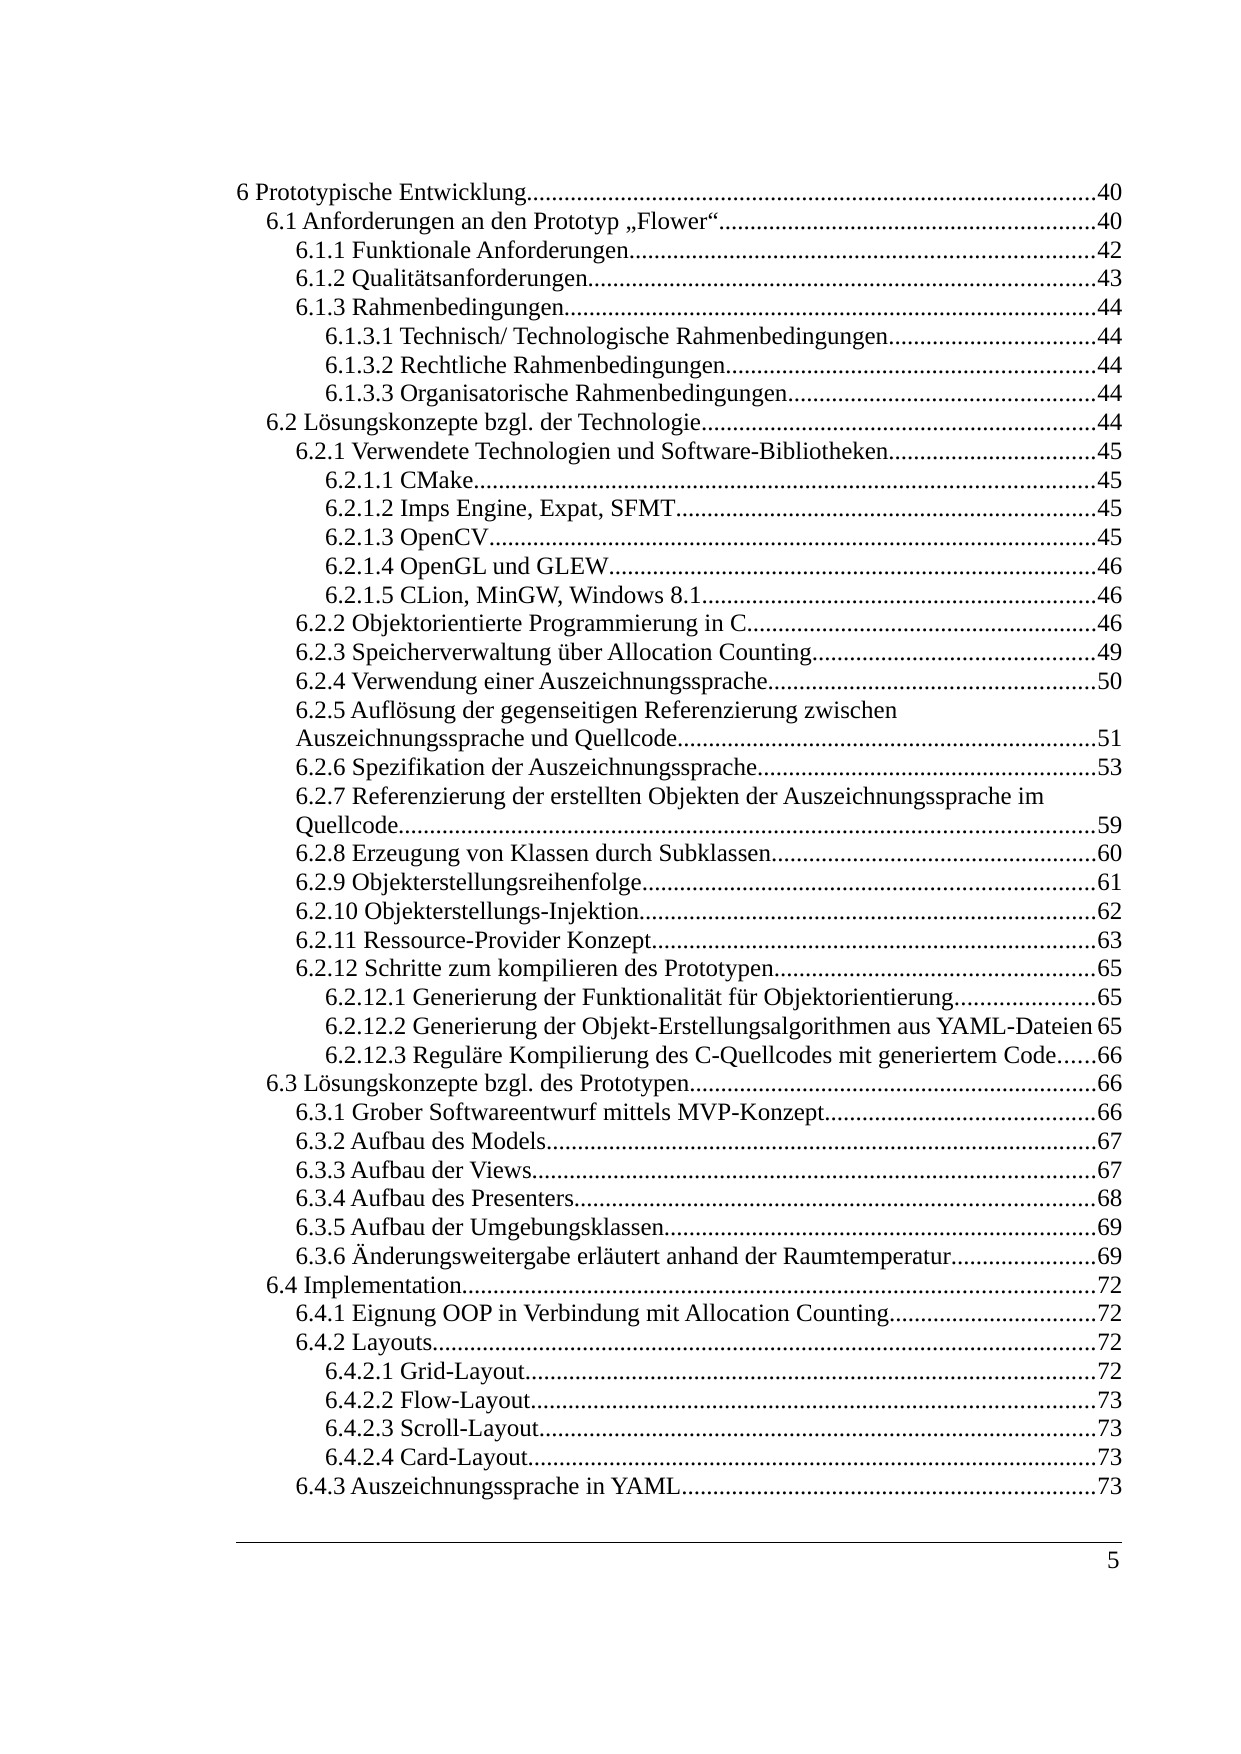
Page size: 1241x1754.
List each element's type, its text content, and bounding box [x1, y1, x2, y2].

text 6.3.3 Aufbau der Views 67 [295, 1155, 1122, 1183]
text 6.2.4 Verwendung einer Auszeichnungssprache 50 [295, 666, 1122, 695]
text 6 Prototypische Entwicklung 40 [236, 177, 1122, 206]
text 6.4.2.1 Grid-Layout 72 [325, 1356, 1122, 1385]
text 6.4.2.3 Scroll-Layout 73 [325, 1413, 1122, 1442]
text 6.3.1 Grober Softwareentwurf mittels MVP-Konzept 66 [295, 1097, 1122, 1126]
text 6.2.1.5 CLion, MinGW, Windows 8.1 46 [325, 580, 1122, 608]
text 6.3.4 Aufbau des Presenters 68 [295, 1183, 1122, 1212]
text 6.1.1 Funktionale Anforderungen 42 [295, 235, 1122, 263]
text 6.3.6 Änderungsweitergabe erläutert anhand der Raumtemperatur 69 [295, 1241, 1122, 1270]
text 6.2.1.4 OpenGL und GLEW 46 [325, 551, 1122, 580]
text 6.3.5 Aufbau der Umgebungsklassen 69 [295, 1212, 1122, 1241]
text 6.2.11 Ressource-Provider Konzept 63 [295, 925, 1122, 953]
text 6.1.3.2 Rechtliche Rahmenbedingungen 44 [325, 350, 1122, 378]
text 6.2.1 Verwendete Technologien und Software-Bibliotheken 45 [295, 436, 1122, 465]
text 6.2.2 Objektorientierte Programmierung in C 46 [295, 608, 1122, 637]
text 6.4.2.4 Card-Layout 73 [325, 1442, 1122, 1471]
text 6.2.1.2 Imps Engine, Expat, SFMT 45 [325, 493, 1122, 522]
text 6.1.3.3 Organisatorische Rahmenbedingungen 44 [325, 378, 1122, 407]
text 6.2.9 Objekterstellungsreihenfolge 61 [295, 867, 1122, 896]
text 6.2.1.1 CMake 45 [325, 465, 1122, 493]
text 6.4.2 Layouts 72 [295, 1327, 1122, 1356]
text 6.2.8 Erzeugung von Klassen durch Subklassen 60 [295, 838, 1122, 867]
text 6.4.3 Auszeichnungssprache in YAML 73 [295, 1471, 1122, 1500]
text 6.4.1 Eignung OOP in Verbindung mit Allocation Counting 72 [295, 1298, 1122, 1327]
text 6.2.7 Referenzierung der erstellten Objekten der Auszeichnungssprache im Quellcode 59 [295, 781, 1122, 838]
text 6.2 Lösungskonzepte bzgl. der Technologie 44 [266, 407, 1122, 436]
text 6.2.5 Auflösung der gegenseitigen Referenzierung zwischen Auszeichnungssprache und Quellcode 51 [295, 695, 1122, 752]
text 6.2.12 Schritte zum kompilieren des Prototypen 65 [295, 953, 1122, 982]
text 6.1.3.1 Technisch/ Technologische Rahmenbedingungen 44 [325, 321, 1122, 350]
text 6.4.2.2 Flow-Layout 73 [325, 1385, 1122, 1413]
text 6.2.12.3 Reguläre Kompilierung des C-Quellcodes mit generiertem Code 66 [325, 1040, 1122, 1068]
text 6.3.2 Aufbau des Models 67 [295, 1126, 1122, 1155]
text 6.2.12.1 Generierung der Funktionalität für Objektorientierung 65 [325, 982, 1122, 1011]
text 6.2.1.3 OpenCV 45 [325, 522, 1122, 551]
text 6.2.3 Speicherverwaltung über Allocation Counting 49 [295, 637, 1122, 666]
text 6.4 Implementation 72 [266, 1270, 1122, 1298]
text 6.1 Anforderungen an den Prototyp „Flower“ 40 [266, 206, 1122, 235]
text 6.1.3 Rahmenbedingungen 44 [295, 292, 1122, 321]
text 6.2.10 Objekterstellungs-Injektion 62 [295, 896, 1122, 925]
text 6.2.12.2 Generierung der Objekt-Erstellungsalgorithmen aus YAML-Dateien 65 [325, 1011, 1122, 1040]
text 6.1.2 Qualitätsanforderungen 43 [295, 263, 1122, 292]
text 6.3 Lösungskonzepte bzgl. des Prototypen 66 [266, 1068, 1122, 1097]
text 6.2.6 Spezifikation der Auszeichnungssprache 53 [295, 752, 1122, 781]
